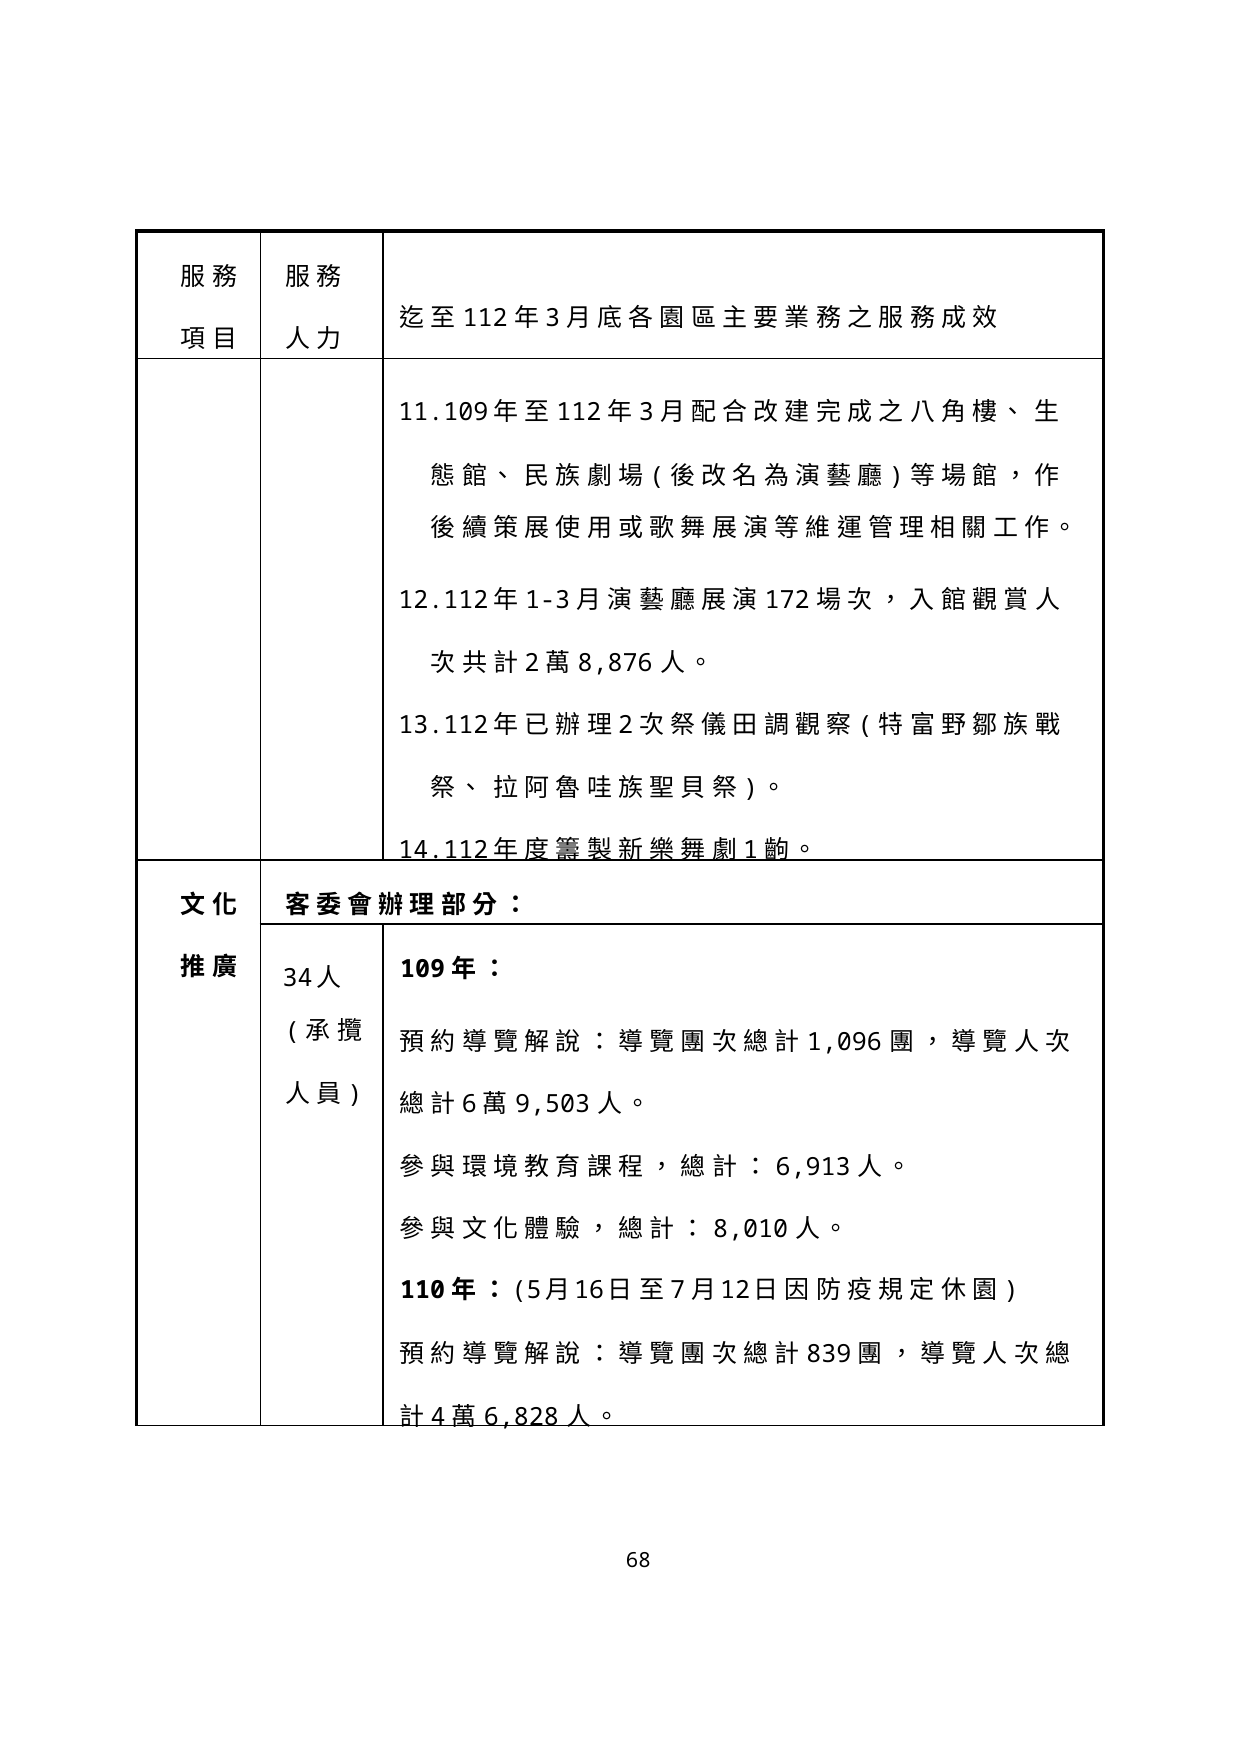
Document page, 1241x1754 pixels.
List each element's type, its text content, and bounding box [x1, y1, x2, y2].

table_header 迄至112年3月底各園區主要業務之服務成效 [384, 233, 1102, 357]
table_header 服務人力 [261, 233, 382, 357]
table_cell 109年： 預約導覽解說：導覽團次總計1,096團，導覽人次總計6萬9,503人。 參與環境教育課程，總計：6,913人。 參與文化體驗，總計：8,010人。 110年：(5月16日至7月12日因防疫規定休園) 預約導覽解說：導覽團次總計839團，導覽人次總計4萬6,828人。 [384, 925, 1102, 1424]
table_cell [261, 359, 382, 859]
table_cell [138, 359, 260, 859]
table_header 服務項目 [138, 233, 260, 357]
table_cell 客委會辦理部分： [261, 861, 1102, 923]
table_cell 文化推廣 [138, 861, 260, 1424]
table_cell 11.109年至112年3月配合改建完成之八角樓、生態館、民族劇場(後改名為演藝廳)等場館，作後續策展使用或歌舞展演等維運管理相關工作。 12.112年1-3月演藝廳展演172場次，入館觀賞人次共計2萬8,876人。 13.112年已辦理2次祭儀田調觀察(特富野鄒族戰祭、拉阿魯哇族聖貝祭)。 14.112年度籌製新樂舞劇1齣。 [384, 359, 1102, 859]
table_cell 34人(承攬人員) [261, 925, 382, 1424]
